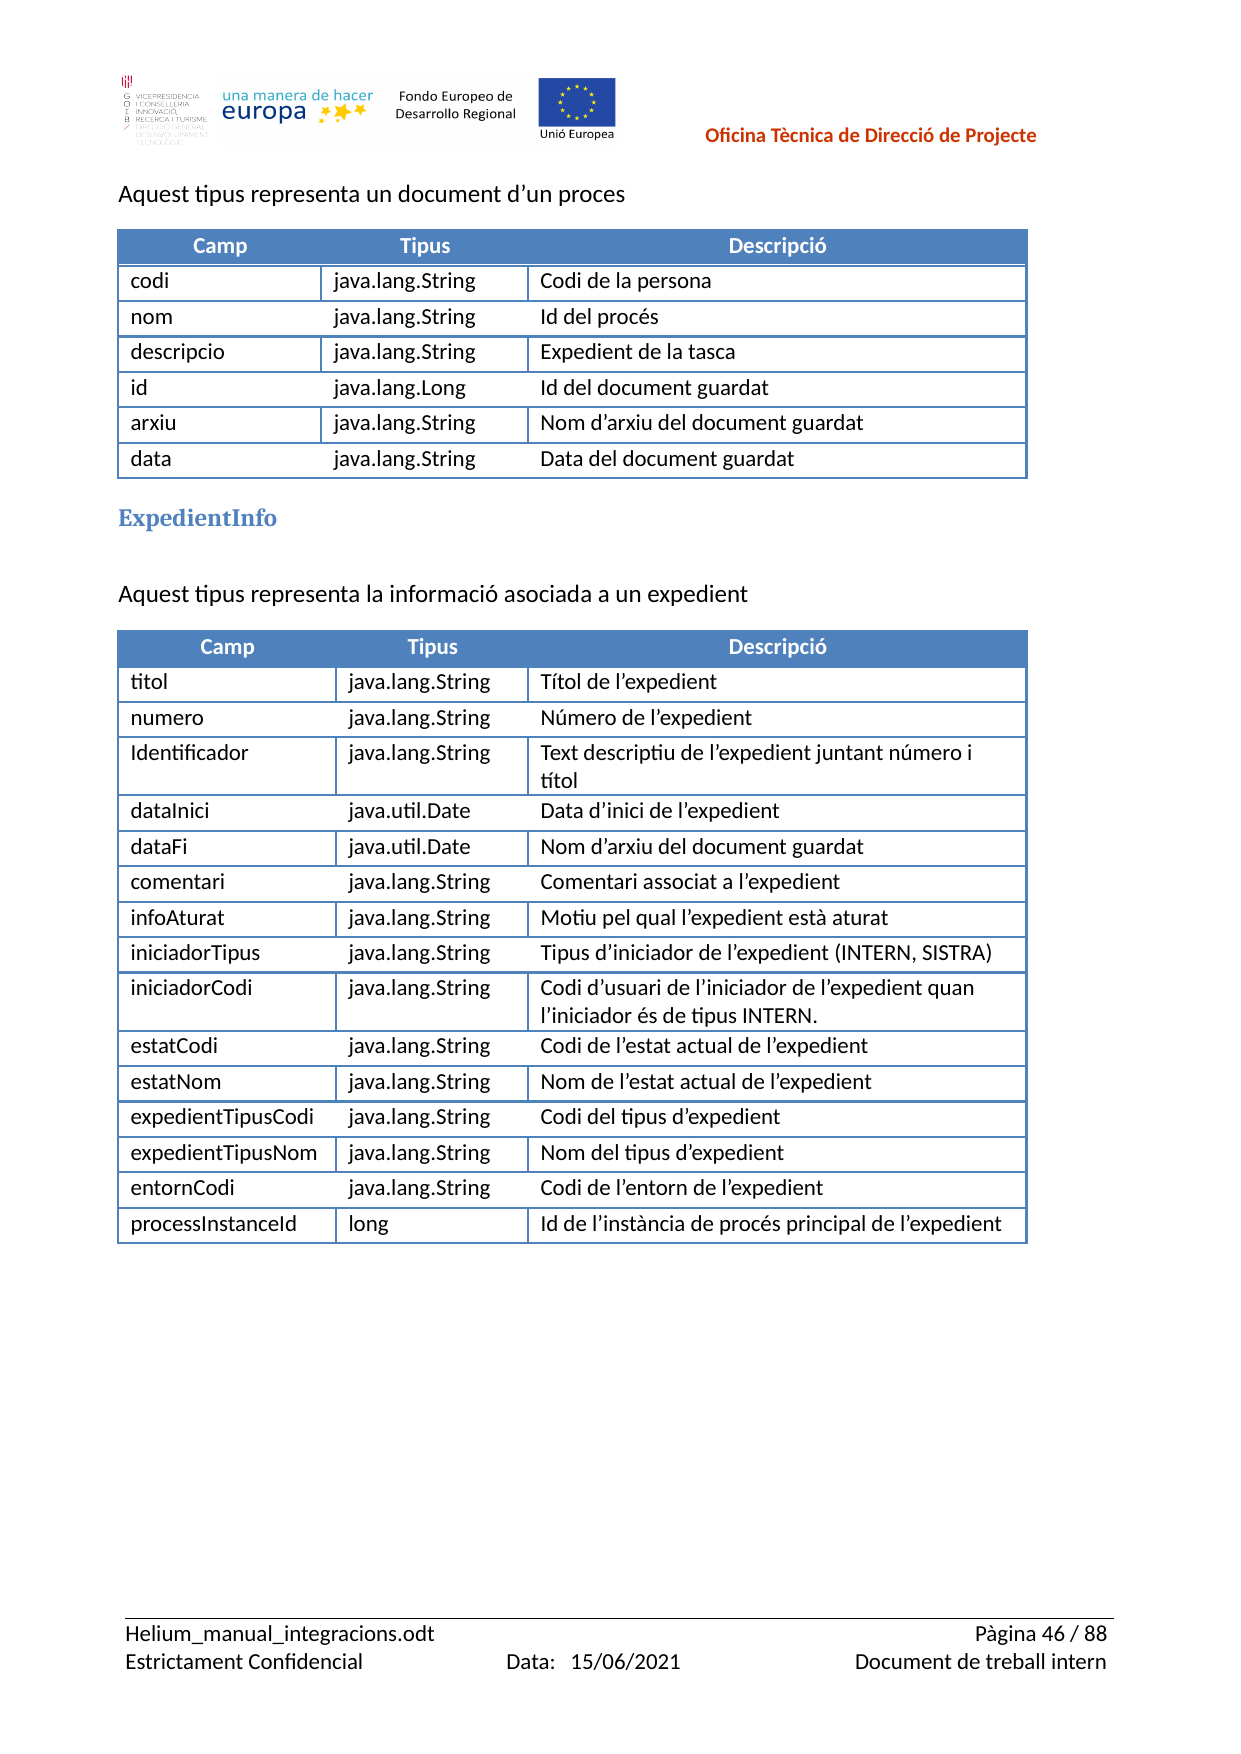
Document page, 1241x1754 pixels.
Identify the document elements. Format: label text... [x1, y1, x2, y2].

table_cell java.lang.String [336, 938, 528, 971]
table_cell codi [119, 267, 320, 300]
table_cell java.lang.String [336, 867, 528, 901]
table_cell dataFi [119, 832, 335, 865]
table_cell java.lang.String [337, 1067, 527, 1100]
table_cell java.lang.String [336, 1032, 528, 1065]
table_cell java.lang.String [336, 1103, 528, 1136]
table_cell Data del document guardat [528, 444, 1025, 477]
table_cell Id de l’instància de procés principal de l’expedient [529, 1209, 1025, 1242]
table_cell Id del procés [528, 302, 1025, 335]
table_cell numero [119, 703, 336, 736]
table_cell java.lang.String [336, 703, 528, 736]
table_cell titol [119, 668, 335, 701]
table_cell java.lang.Long [321, 373, 528, 406]
picture [118, 73, 213, 147]
table_cell java.lang.String [336, 1173, 528, 1207]
table_cell Motiu pel qual l’expedient està aturat [529, 903, 1025, 936]
table_cell java.lang.String [337, 974, 527, 1029]
picture [219, 73, 621, 147]
text ExpedientInfo [118, 504, 1122, 533]
table_cell java.lang.String [322, 267, 527, 300]
table_cell long [337, 1209, 527, 1242]
table_cell Nom de l’estat actual de l’expedient [529, 1067, 1025, 1100]
table_cell iniciadorCodi [119, 974, 335, 1029]
table_cell Tipus d’iniciador de l’expedient (INTERN, SISTRA) [528, 938, 1025, 971]
table_cell java.lang.String [337, 668, 527, 701]
table_cell infoAturat [119, 903, 335, 936]
table_header Camp [119, 632, 336, 665]
table_cell java.lang.String [321, 302, 528, 335]
table_cell java.util.Date [337, 832, 527, 865]
table_cell estatCodi [119, 1032, 336, 1065]
table_cell Data d’inici de l’expedient [528, 796, 1025, 830]
table_header Camp [119, 231, 321, 264]
table_cell Codi del tipus d’expedient [528, 1103, 1025, 1136]
table_cell Número de l’expedient [528, 703, 1025, 736]
table_cell java.lang.String [337, 738, 527, 794]
table_cell comentari [119, 867, 336, 901]
table_cell data [119, 444, 321, 477]
table_cell Codi de l’estat actual de l’expedient [528, 1032, 1025, 1065]
table_cell Id del document guardat [528, 373, 1025, 406]
table_cell Codi d’usuari de l’iniciador de l’expedient quan l’iniciador és de tipus INTERN. [529, 974, 1025, 1029]
table_header Descripció [528, 231, 1025, 264]
table_cell Nom del tipus d’expedient [529, 1138, 1025, 1171]
table_cell id [119, 373, 321, 406]
table_cell entornCodi [119, 1173, 336, 1207]
table_cell Nom d’arxiu del document guardat [529, 832, 1025, 865]
text Aquest tipus representa la informació asociada a un expedient [118, 579, 1122, 609]
table_cell nom [119, 302, 321, 335]
table_cell Nom d’arxiu del document guardat [529, 408, 1025, 442]
table_cell Expedient de la tasca [529, 338, 1025, 371]
table_cell java.lang.String [322, 408, 527, 442]
table_cell descripcio [119, 338, 320, 371]
table_cell Títol de l’expedient [529, 668, 1025, 701]
table_cell Codi de l’entorn de l’expedient [528, 1173, 1025, 1207]
table_cell expedientTipusNom [119, 1138, 335, 1171]
table_header Descripció [528, 632, 1025, 665]
table_cell java.lang.String [337, 903, 527, 936]
table_cell java.lang.String [337, 1138, 527, 1171]
table_cell java.util.Date [336, 796, 528, 830]
table_cell Text descriptiu de l’expedient juntant número i títol [529, 738, 1025, 794]
table_header Tipus [336, 632, 528, 665]
table_cell java.lang.String [322, 338, 527, 371]
table_cell Codi de la persona [529, 267, 1025, 300]
table_cell java.lang.String [321, 444, 528, 477]
table_cell Identificador [119, 738, 335, 794]
table_cell iniciadorTipus [119, 938, 336, 971]
table_cell dataInici [119, 796, 336, 830]
table_cell expedientTipusCodi [119, 1103, 336, 1136]
table_cell estatNom [119, 1067, 335, 1100]
text Aquest tipus representa un document d’un proces [118, 178, 1122, 208]
table_cell processInstanceId [119, 1209, 335, 1242]
table_header Tipus [321, 231, 528, 264]
table_cell arxiu [119, 408, 320, 442]
table_cell Comentari associat a l’expedient [528, 867, 1025, 901]
